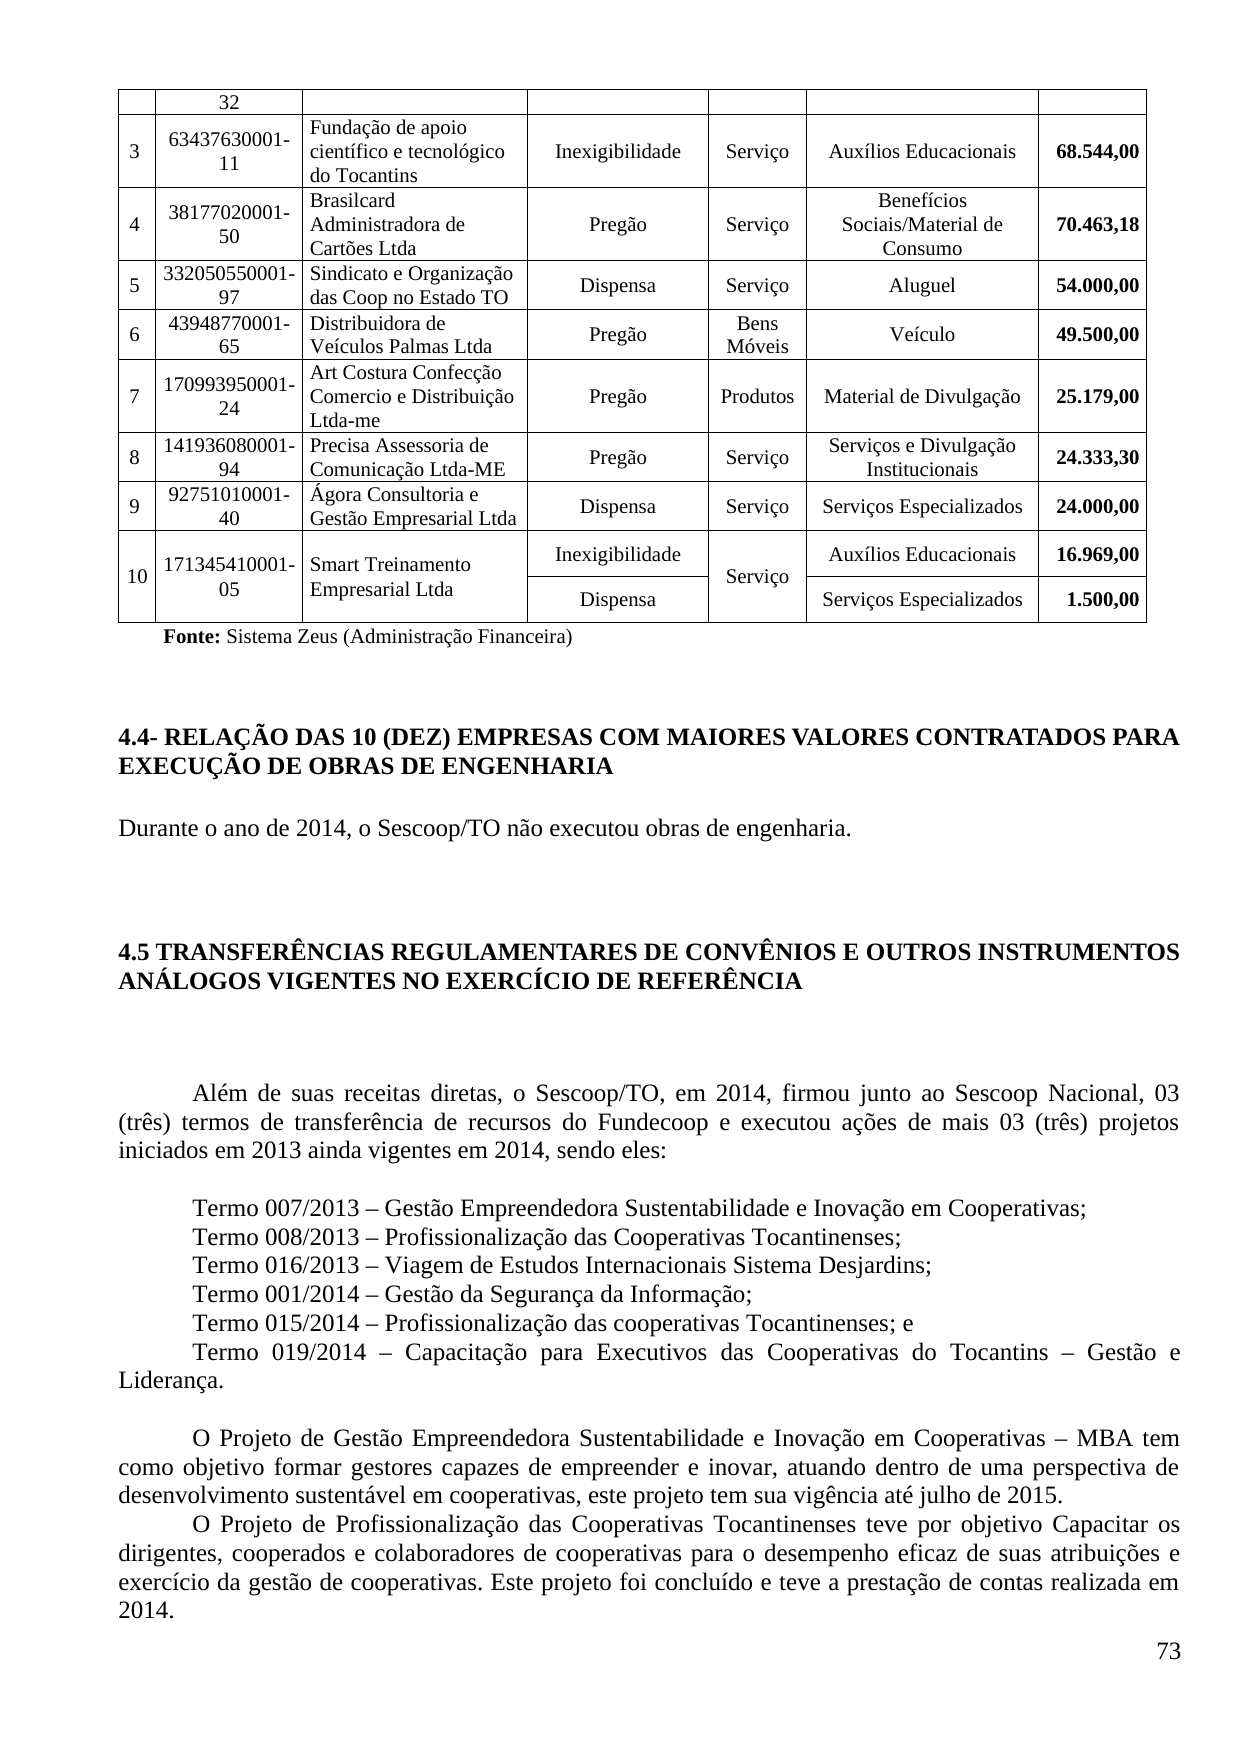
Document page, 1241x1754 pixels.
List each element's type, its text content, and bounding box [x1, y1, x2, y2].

table_cell 32 [156, 90, 302, 114]
table_cell Sindicato e Organização das Coop no Estado TO [303, 261, 527, 309]
table_cell Auxílios Educacionais [807, 531, 1038, 576]
text O Projeto de Gestão Empreendedora Sustentabilidade e Inovação em Cooperativas – MBA tem como objetivo formar gestores capazes de empreender e inovar, atuando dentro de uma perspectiva de desenvolvimento sustentável em cooperativas, este projeto tem sua vigência até julho de 2015. [118, 1423, 1181, 1509]
table_cell [1147, 187, 1188, 260]
table_cell Serviços e Divulgação Institucionais [807, 433, 1038, 481]
table_cell 16.969,00 [1039, 531, 1146, 576]
table_cell 3 [119, 115, 155, 187]
table_cell 8 [119, 433, 155, 481]
text Termo 016/2013 – Viagem de Estudos Internacionais Sistema Desjardins; [118, 1250, 1181, 1279]
table_cell 70.463,18 [1039, 188, 1146, 260]
table_cell [1147, 260, 1188, 309]
table_cell Veículo [807, 310, 1038, 358]
table_cell Bens Móveis [709, 310, 806, 358]
table_cell 43948770001-65 [156, 310, 302, 358]
table_cell 68.544,00 [1039, 115, 1146, 187]
table_cell Fundação de apoio científico e tecnológico do Tocantins [303, 115, 527, 187]
table_cell 38177020001-50 [156, 188, 302, 260]
table_cell [1147, 576, 1188, 622]
table_cell Smart Treinamento Empresarial Ltda [303, 531, 527, 622]
table_cell Serviço [709, 115, 806, 187]
table_cell Art Costura Confecção Comercio e Distribuição Ltda-me [303, 360, 527, 432]
table_cell Auxílios Educacionais [807, 115, 1038, 187]
table_cell 9 [119, 482, 155, 530]
table_cell [303, 90, 527, 114]
text Termo 007/2013 – Gestão Empreendedora Sustentabilidade e Inovação em Cooperativas; [118, 1193, 1181, 1222]
table_cell 63437630001-11 [156, 115, 302, 187]
table_cell Distribuidora de Veículos Palmas Ltda [303, 310, 527, 358]
table_cell Benefícios Sociais/Material de Consumo [807, 188, 1038, 260]
table_cell 141936080001-94 [156, 433, 302, 481]
table_cell Serviço [709, 531, 806, 622]
table_cell 6 [119, 310, 155, 358]
table_cell Pregão [528, 188, 708, 260]
subtitle 4.4- RELAÇÃO DAS 10 (DEZ) EMPRESAS COM MAIORES VALORES CONTRATADOS PARA EXECUÇÃO DE OBRAS DE ENGENHARIA [118, 722, 1181, 780]
table_cell 7 [119, 360, 155, 432]
table_cell Dispensa [528, 577, 708, 622]
table_cell Pregão [528, 433, 708, 481]
table_cell Serviço [709, 188, 806, 260]
table_cell [528, 90, 708, 114]
table_cell 10 [119, 531, 155, 622]
table_cell Material de Divulgação [807, 360, 1038, 432]
table_cell [1147, 481, 1188, 530]
table_cell Ágora Consultoria e Gestão Empresarial Ltda [303, 482, 527, 530]
table_cell [119, 90, 155, 114]
table_cell [1147, 359, 1188, 432]
table_cell 1.500,00 [1039, 577, 1146, 622]
table_cell Dispensa [528, 482, 708, 530]
table_cell [709, 90, 806, 114]
table_cell Inexigibilidade [528, 115, 708, 187]
table_cell Pregão [528, 360, 708, 432]
table_cell [1147, 114, 1188, 187]
table_cell Brasilcard Administradora de Cartões Ltda [303, 188, 527, 260]
text O Projeto de Profissionalização das Cooperativas Tocantinenses teve por objetivo Capacitar os dirigentes, cooperados e colaboradores de cooperativas para o desempenho eficaz de suas atribuições e exercício da gestão de cooperativas. Este projeto foi concluído e teve a prestação de contas realizada em 2014. [118, 1509, 1181, 1624]
table_cell [1147, 89, 1188, 114]
table_cell 332050550001-97 [156, 261, 302, 309]
table_cell Serviços Especializados [807, 482, 1038, 530]
table_cell Precisa Assessoria de Comunicação Ltda-ME [303, 433, 527, 481]
text Durante o ano de 2014, o Sescoop/TO não executou obras de engenharia. [118, 813, 1181, 842]
table_cell 54.000,00 [1039, 261, 1146, 309]
table_cell Produtos [709, 360, 806, 432]
table_cell 5 [119, 261, 155, 309]
table_cell Pregão [528, 310, 708, 358]
table_cell [1147, 530, 1188, 576]
table_cell [118, 623, 156, 648]
table_cell Fonte: Sistema Zeus (Administração Financeira) [156, 622, 1188, 648]
table_cell Dispensa [528, 261, 708, 309]
text Além de suas receitas diretas, o Sescoop/TO, em 2014, firmou junto ao Sescoop Nacional, 03 (três) termos de transferência de recursos do Fundecoop e executou ações de mais 03 (três) projetos iniciados em 2013 ainda vigentes em 2014, sendo eles: [118, 1078, 1181, 1164]
text Termo 001/2014 – Gestão da Segurança da Informação; [118, 1279, 1181, 1308]
table_cell [807, 90, 1038, 114]
table_cell 24.333,30 [1039, 433, 1146, 481]
table_cell 25.179,00 [1039, 360, 1146, 432]
table_cell Aluguel [807, 261, 1038, 309]
table_cell 170993950001-24 [156, 360, 302, 432]
table_cell 24.000,00 [1039, 482, 1146, 530]
table_cell Serviço [709, 433, 806, 481]
table_cell Serviços Especializados [807, 577, 1038, 622]
table_cell Inexigibilidade [528, 531, 708, 576]
table_cell [1147, 432, 1188, 481]
text Termo 008/2013 – Profissionalização das Cooperativas Tocantinenses; [118, 1222, 1181, 1250]
subtitle 4.5 Transferências regulamentares de convênios e outros instrumentos análogos vigentes no exercício de referência [118, 937, 1181, 995]
text Termo 019/2014 – Capacitação para Executivos das Cooperativas do Tocantins – Gestão e Liderança. [118, 1337, 1181, 1394]
table_cell [1147, 309, 1188, 358]
table_cell 92751010001-40 [156, 482, 302, 530]
text Termo 015/2014 – Profissionalização das cooperativas Tocantinenses; e [118, 1308, 1181, 1337]
table_cell Serviço [709, 482, 806, 530]
table_cell 49.500,00 [1039, 310, 1146, 358]
table_cell [1039, 90, 1146, 114]
table_cell Serviço [709, 261, 806, 309]
table_cell 171345410001-05 [156, 531, 302, 622]
table_cell 4 [119, 188, 155, 260]
